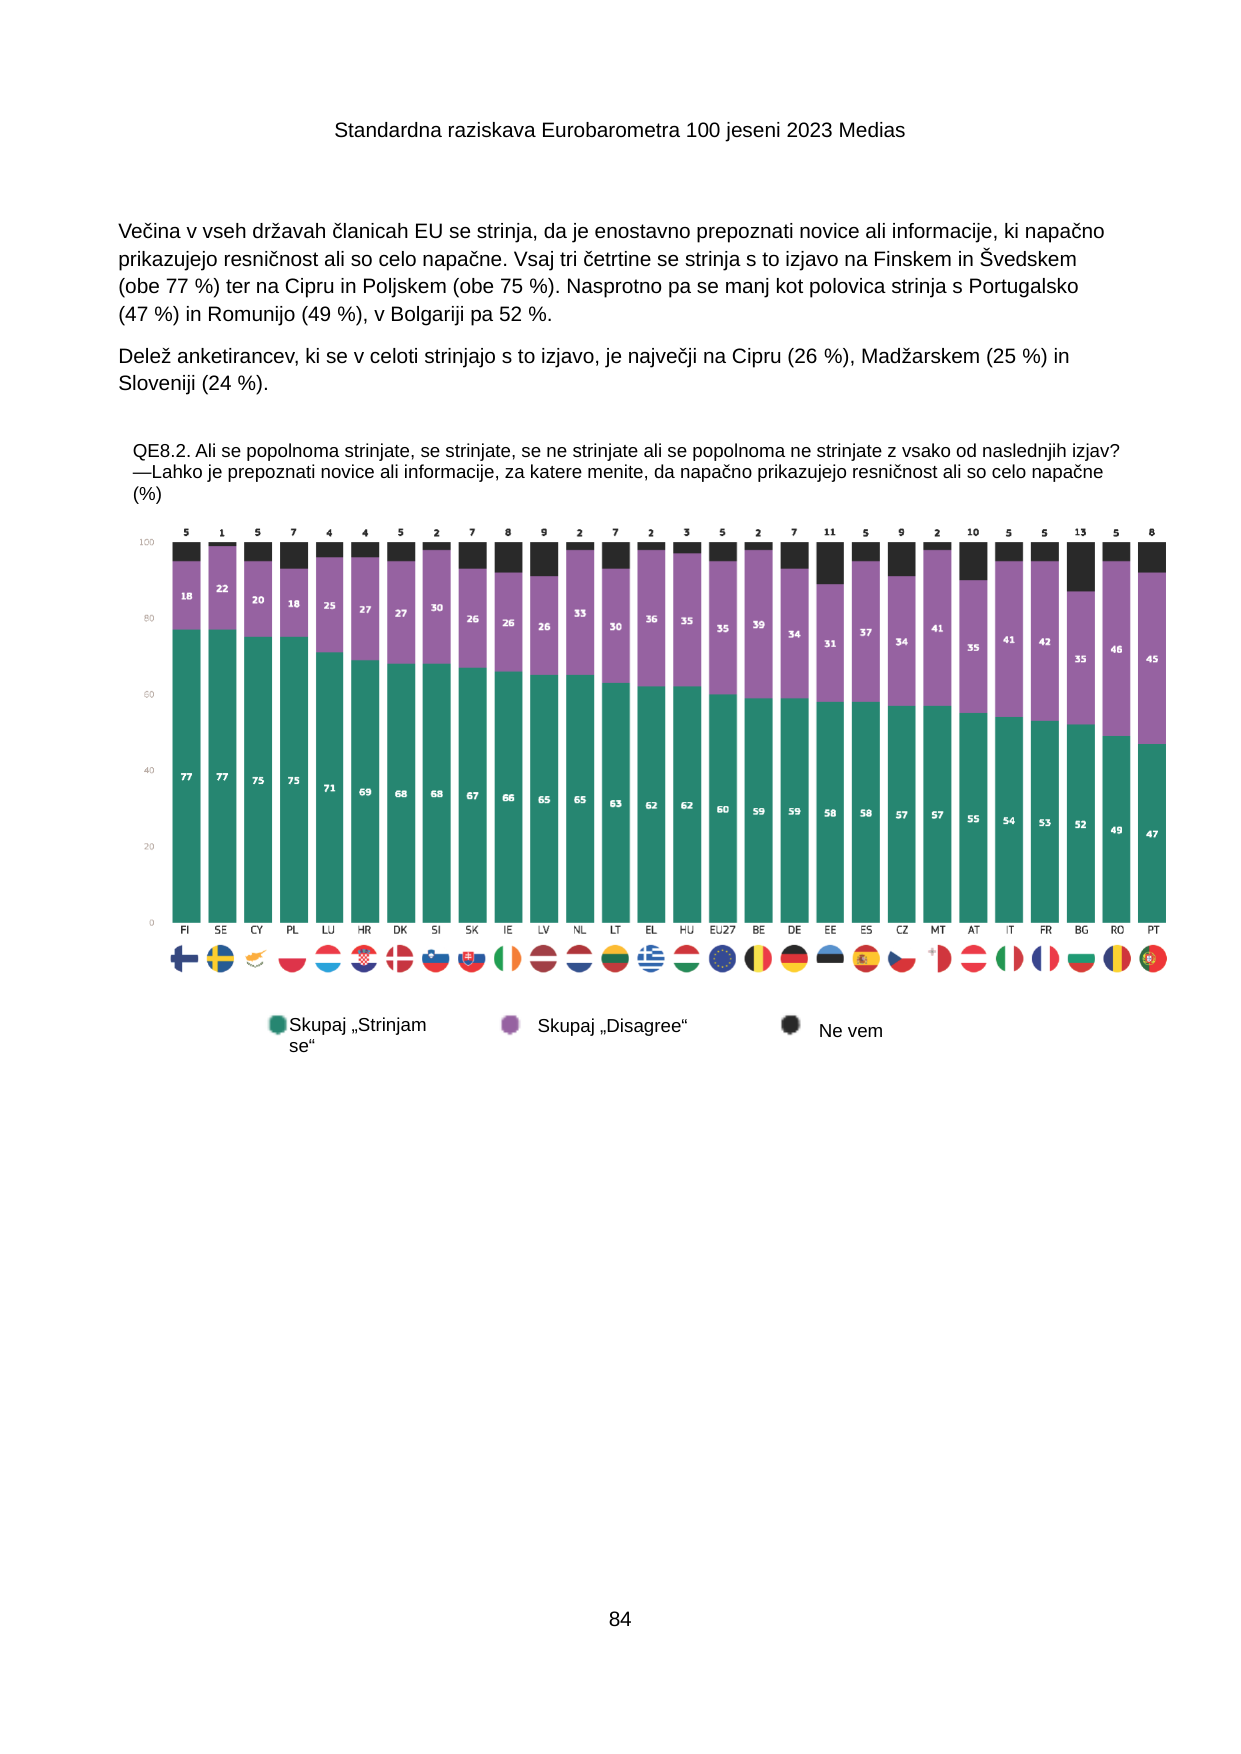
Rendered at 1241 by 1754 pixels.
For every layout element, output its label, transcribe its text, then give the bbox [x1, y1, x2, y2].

text Delež anketirancev, ki se v celoti strinjajo s to izjavo, je največji na Cipru (26 %), Madžarskem (25 %) in Sloveniji (24 %). [118, 344, 1122, 395]
text Večina v vseh državah članicah EU se strinja, da je enostavno prepoznati novice ali informacije, ki napačno prikazujejo resničnost ali so celo napačne. Vsaj tri četrtine se strinja s to izjavo na Finskem in Švedskem (obe 77 %) ter na Cipru in Poljskem (obe 75 %). Nasprotno pa se manj kot polovica strinja s Portugalsko (47 %) in Romunijo (49 %), v Bolgariji pa 52 %. [118, 219, 1122, 326]
picture [235, 995, 1020, 1067]
picture [131, 523, 1173, 978]
